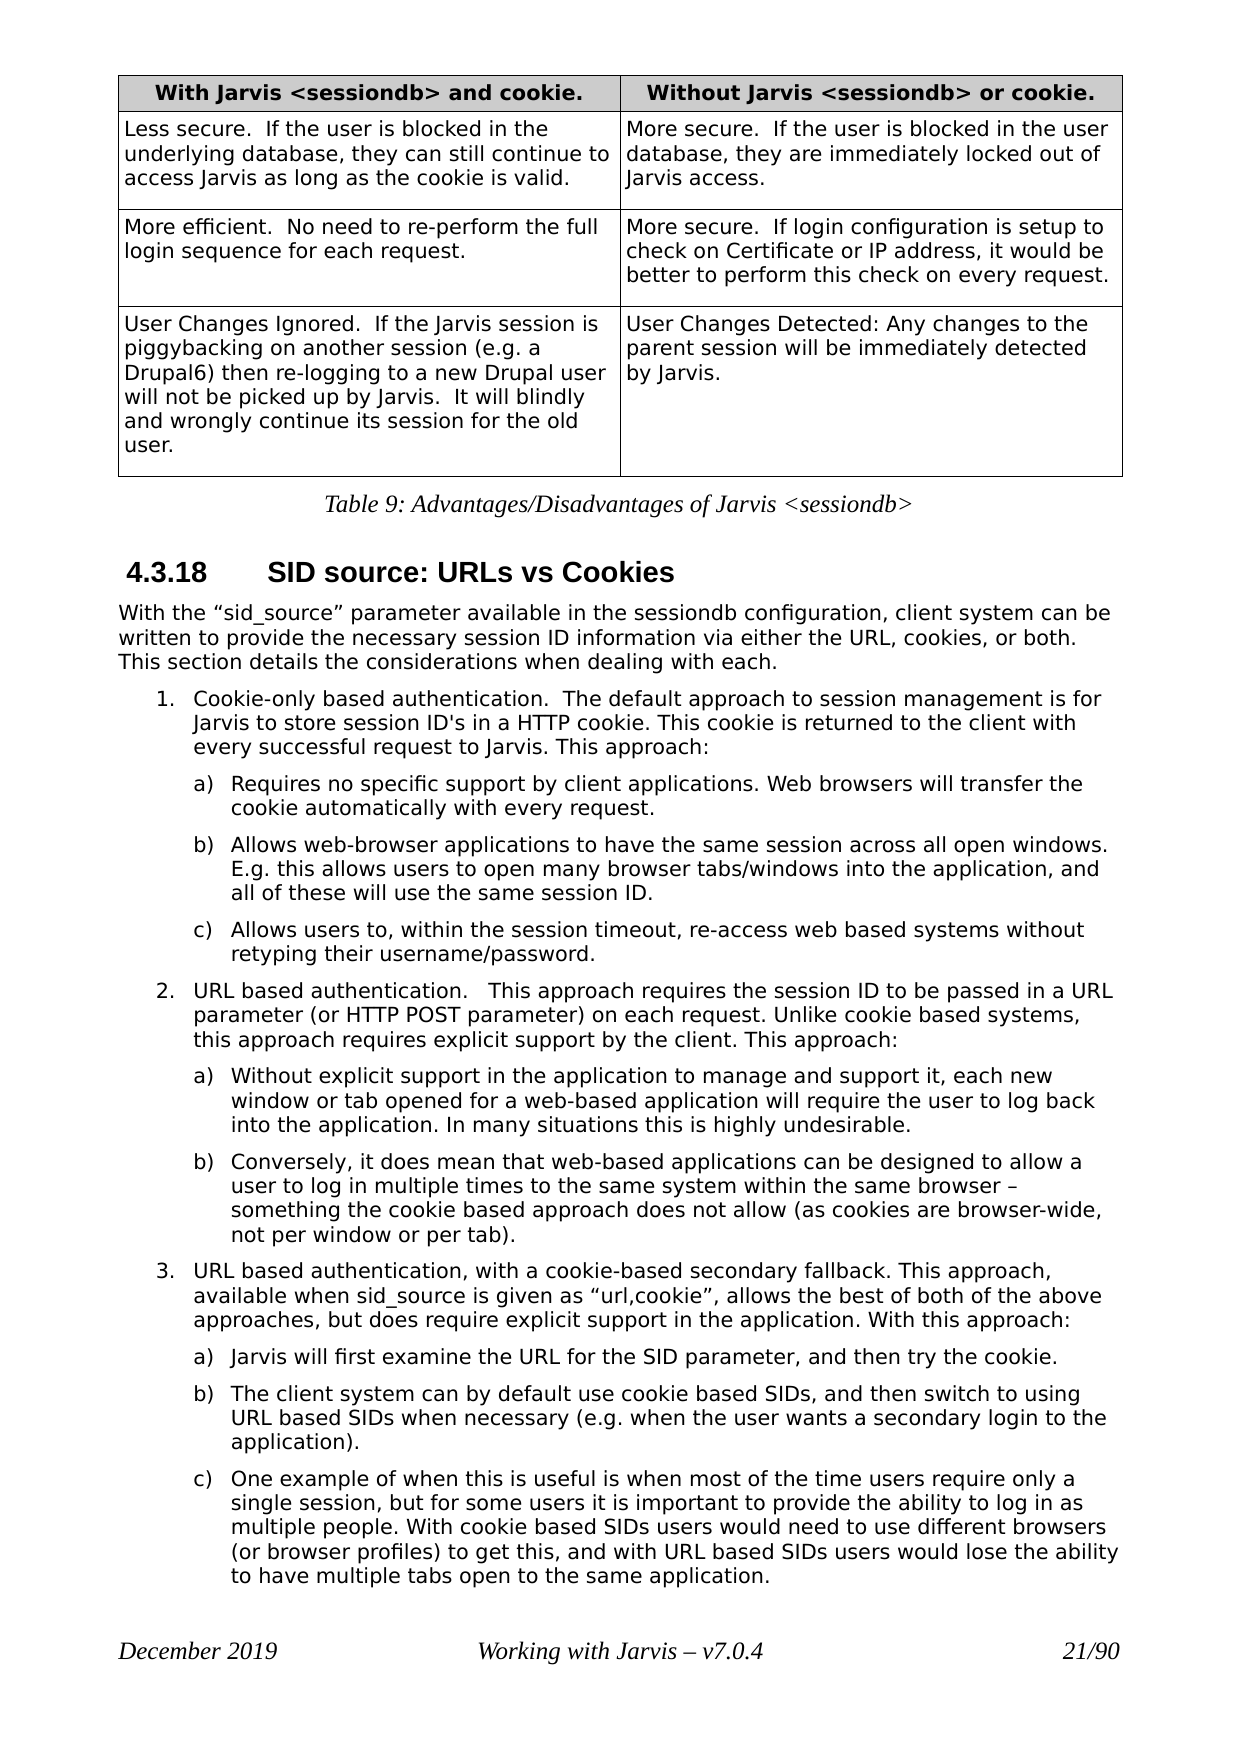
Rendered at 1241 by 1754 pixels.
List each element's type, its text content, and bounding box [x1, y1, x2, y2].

list Cookie-only based authentication. The default approach to session management is for Jarvis to store session ID's in a HTTP cookie. This cookie is returned to the client with every successful request to Jarvis. This approach: [156, 687, 1122, 759]
list One example of when this is useful is when most of the time users require only a single session, but for some users it is important to provide the ability to log in as multiple people. With cookie based SIDs users would need to use different browsers (or browser profiles) to get this, and with URL based SIDs users would lose the ability to have multiple tabs open to the same application. [193, 1467, 1122, 1588]
table_cell More secure. If the user is blocked in the user database, they are immediately locked out of Jarvis access. [621, 112, 1122, 208]
list Conversely, it does mean that web-based applications can be designed to allow a user to log in multiple times to the same system within the same browser – something the cookie based approach does not allow (as cookies are browser-wide, not per window or per tab). [193, 1150, 1122, 1247]
table_cell More efficient. No need to re-perform the full login sequence for each request. [119, 210, 620, 306]
table_header Without Jarvis <sessiondb> or cookie. [621, 76, 1122, 111]
list Allows users to, within the session timeout, re-access web based systems without retyping their username/password. [193, 918, 1122, 967]
list URL based authentication. This approach requires the session ID to be passed in a URL parameter (or HTTP POST parameter) on each request. Unlike cookie based systems, this approach requires explicit support by the client. This approach: [156, 979, 1122, 1052]
list Requires no specific support by client applications. Web browsers will transfer the cookie automatically with every request. [193, 772, 1122, 820]
list Without explicit support in the application to manage and support it, each new window or tab opened for a web-based application will require the user to log back into the application. In many situations this is highly undesirable. [193, 1064, 1122, 1137]
list Jarvis will first examine the URL for the SID parameter, and then try the cookie. [193, 1345, 1122, 1369]
text Table 9: Advantages/Disadvantages of Jarvis <sessiondb> [118, 489, 1122, 518]
subtitle SID source: URLs vs Cookies [118, 555, 1122, 589]
table_header With Jarvis <sessiondb> and cookie. [119, 76, 620, 111]
table_cell User Changes Detected: Any changes to the parent session will be immediately detected by Jarvis. [621, 307, 1122, 476]
list The client system can by default use cookie based SIDs, and then switch to using URL based SIDs when necessary (e.g. when the user wants a secondary login to the application). [193, 1382, 1122, 1454]
table_cell More secure. If login configuration is setup to check on Certificate or IP address, it would be better to perform this check on every request. [621, 210, 1122, 306]
list URL based authentication, with a cookie-based secondary fallback. This approach, available when sid_source is given as “url,cookie”, allows the best of both of the above approaches, but does require explicit support in the application. With this approach: [156, 1259, 1122, 1332]
table_cell User Changes Ignored. If the Jarvis session is piggybacking on another session (e.g. a Drupal6) then re-logging to a new Drupal user will not be picked up by Jarvis. It will blindly and wrongly continue its session for the old user. [119, 307, 620, 476]
table_cell Less secure. If the user is blocked in the underlying database, they can still continue to access Jarvis as long as the cookie is valid. [119, 112, 620, 208]
list Allows web-browser applications to have the same session across all open windows. E.g. this allows users to open many browser tabs/windows into the application, and all of these will use the same session ID. [193, 833, 1122, 906]
text With the “sid_source” parameter available in the sessiondb configuration, client system can be written to provide the necessary session ID information via either the URL, cookies, or both. This section details the considerations when dealing with each. [118, 601, 1122, 674]
